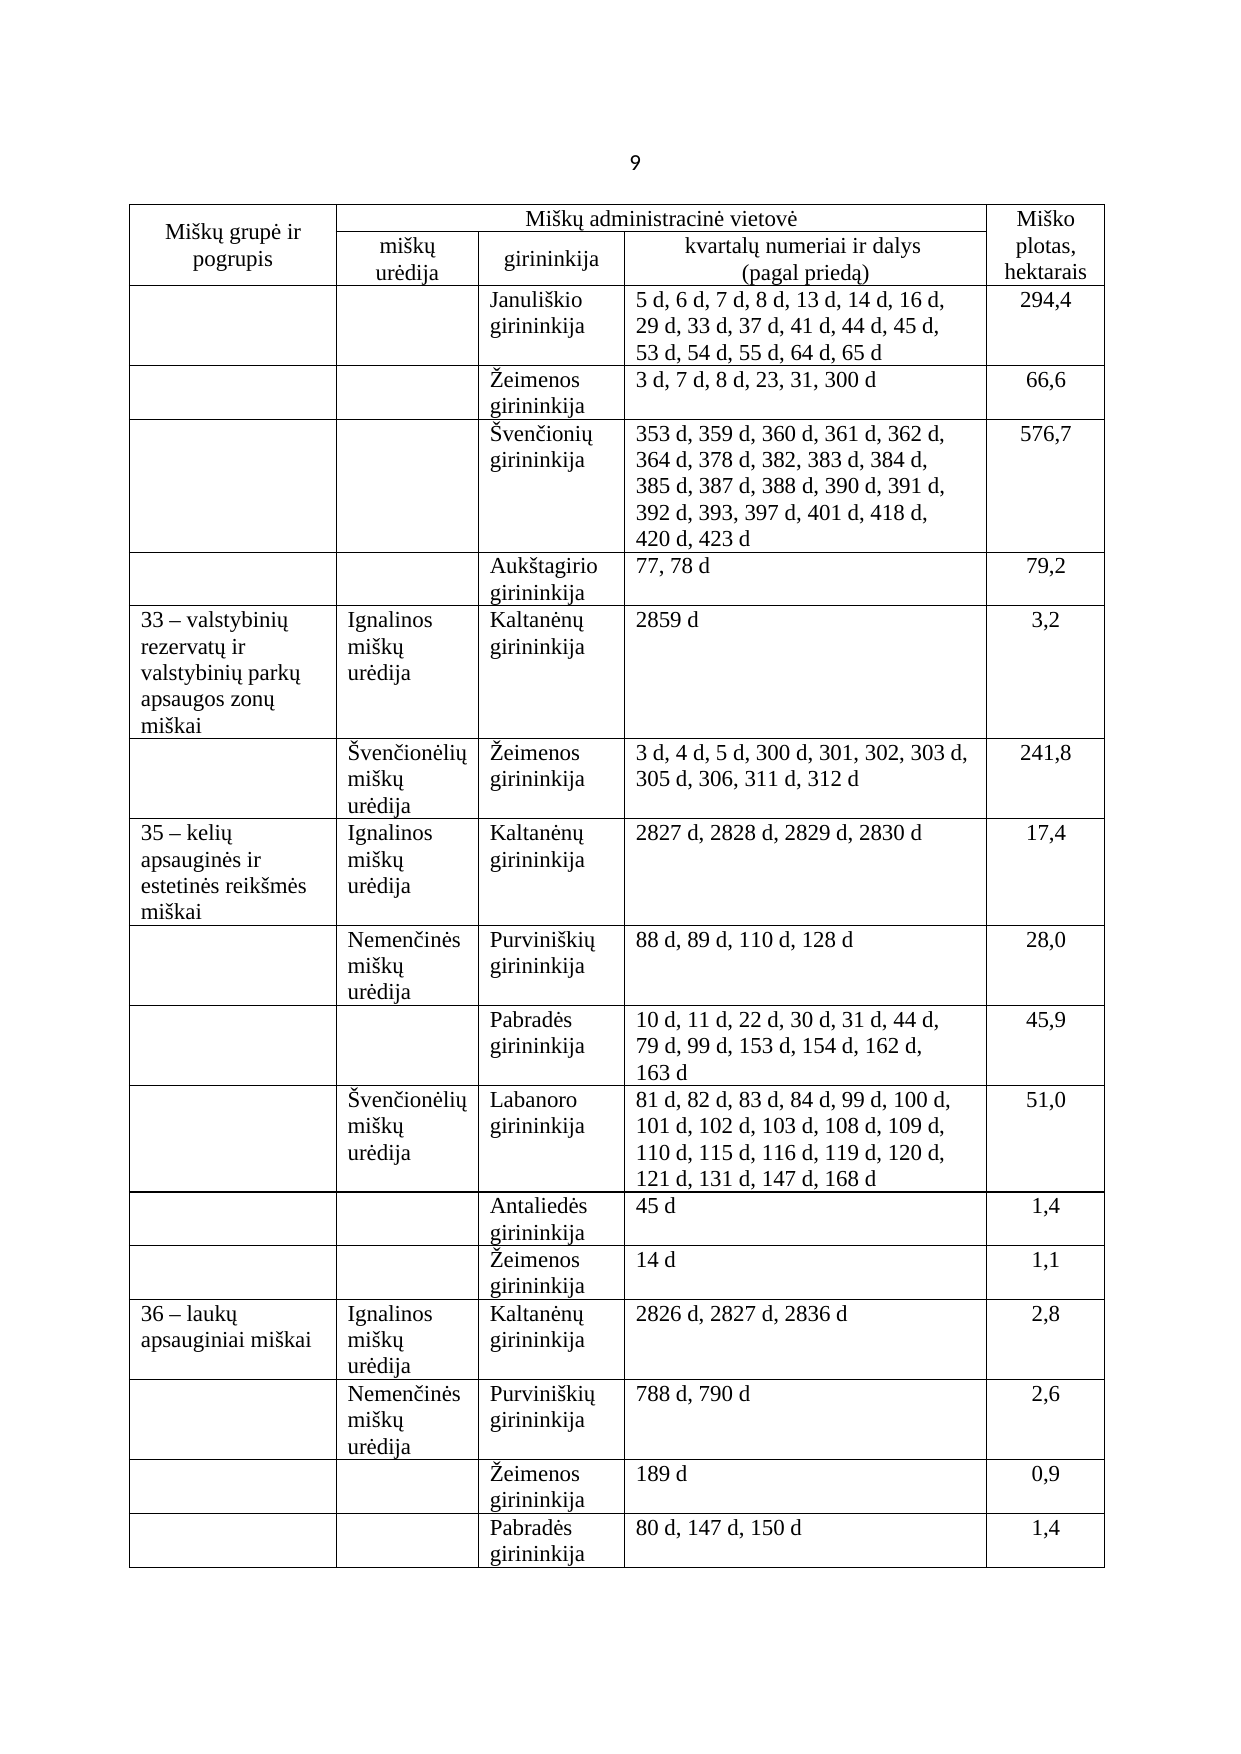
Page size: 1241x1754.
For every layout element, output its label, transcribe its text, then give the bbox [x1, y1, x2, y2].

table_cell 3,2 [987, 606, 1104, 738]
table_cell 88 d, 89 d, 110 d, 128 d [625, 926, 986, 1005]
table_cell 10 d, 11 d, 22 d, 30 d, 31 d, 44 d, 79 d, 99 d, 153 d, 154 d, 162 d, 163 d [625, 1006, 986, 1085]
table_cell [130, 1514, 336, 1567]
table_cell [337, 366, 478, 419]
table_cell [337, 1193, 478, 1245]
table_cell [130, 420, 336, 552]
table_cell 3 d, 7 d, 8 d, 23, 31, 300 d [625, 366, 986, 419]
table_cell Pabradės girininkija [479, 1006, 624, 1085]
table_cell [130, 553, 336, 605]
table_cell 28,0 [987, 926, 1104, 1005]
table_header Miško plotas, hektarais [987, 205, 1104, 285]
table_cell Purviniškių girininkija [479, 926, 624, 1005]
table_cell [130, 1193, 336, 1245]
table_cell [337, 286, 478, 365]
table_cell [130, 1006, 336, 1085]
table_cell [337, 1246, 478, 1299]
table_cell Antaliedės girininkija [479, 1193, 624, 1245]
table_cell 2,8 [987, 1300, 1104, 1379]
table_cell Ignalinos miškų urėdija [337, 606, 478, 738]
table_cell 2826 d, 2827 d, 2836 d [625, 1300, 986, 1379]
table_cell Žeimenos girininkija [479, 739, 624, 818]
table_cell 1,4 [987, 1514, 1104, 1567]
table_cell 79,2 [987, 553, 1104, 605]
table_cell 1,1 [987, 1246, 1104, 1299]
table_cell [337, 553, 478, 605]
table_cell Švenčionėlių miškų urėdija [337, 1086, 478, 1191]
table_cell [130, 739, 336, 818]
table_cell 51,0 [987, 1086, 1104, 1191]
table_cell 17,4 [987, 819, 1104, 925]
table_cell [130, 1380, 336, 1459]
table_cell Nemenčinės miškų urėdija [337, 926, 478, 1005]
table_cell 353 d, 359 d, 360 d, 361 d, 362 d, 364 d, 378 d, 382, 383 d, 384 d, 385 d, 387 d, 388 d, 390 d, 391 d, 392 d, 393, 397 d, 401 d, 418 d, 420 d, 423 d [625, 420, 986, 552]
table_cell 36 – laukų apsauginiai miškai [130, 1300, 336, 1379]
table_cell [337, 1006, 478, 1085]
table_cell Švenčionėlių miškų urėdija [337, 739, 478, 818]
table_cell 45,9 [987, 1006, 1104, 1085]
table_cell Ignalinos miškų urėdija [337, 1300, 478, 1379]
table_cell Žeimenos girininkija [479, 1246, 624, 1299]
table_cell 1,4 [987, 1193, 1104, 1245]
table_cell [337, 1460, 478, 1513]
table_cell [337, 420, 478, 552]
table_header Miškų administracinė vietovė [337, 205, 986, 231]
table_cell 0,9 [987, 1460, 1104, 1513]
table_cell [130, 1460, 336, 1513]
table_cell 294,4 [987, 286, 1104, 365]
table_cell 576,7 [987, 420, 1104, 552]
table_cell [130, 1246, 336, 1299]
table_cell 77, 78 d [625, 553, 986, 605]
table_cell Kaltanėnų girininkija [479, 606, 624, 738]
table_cell 66,6 [987, 366, 1104, 419]
table_cell 189 d [625, 1460, 986, 1513]
table_cell girininkija [479, 232, 624, 285]
table_cell [130, 286, 336, 365]
table_cell Aukštagirio girininkija [479, 553, 624, 605]
table_cell Švenčionių girininkija [479, 420, 624, 552]
table_cell miškų urėdija [337, 232, 478, 285]
table_header Miškų grupė ir pogrupis [130, 205, 336, 285]
table_cell Ignalinos miškų urėdija [337, 819, 478, 925]
table_cell [337, 1514, 478, 1567]
table_cell 45 d [625, 1193, 986, 1245]
table_cell [130, 366, 336, 419]
table_cell 35 – kelių apsauginės ir estetinės reikšmės miškai [130, 819, 336, 925]
table_cell 2,6 [987, 1380, 1104, 1459]
table_cell 3 d, 4 d, 5 d, 300 d, 301, 302, 303 d, 305 d, 306, 311 d, 312 d [625, 739, 986, 818]
table_cell 33 – valstybinių rezervatų ir valstybinių parkų apsaugos zonų miškai [130, 606, 336, 738]
table_cell Kaltanėnų girininkija [479, 1300, 624, 1379]
table_cell 2827 d, 2828 d, 2829 d, 2830 d [625, 819, 986, 925]
table_cell 2859 d [625, 606, 986, 738]
table_cell [130, 1086, 336, 1191]
table_cell Purviniškių girininkija [479, 1380, 624, 1459]
table_cell Pabradės girininkija [479, 1514, 624, 1567]
table_cell 5 d, 6 d, 7 d, 8 d, 13 d, 14 d, 16 d, 29 d, 33 d, 37 d, 41 d, 44 d, 45 d, 53 d, 54 d, 55 d, 64 d, 65 d [625, 286, 986, 365]
table_cell 81 d, 82 d, 83 d, 84 d, 99 d, 100 d, 101 d, 102 d, 103 d, 108 d, 109 d, 110 d, 115 d, 116 d, 119 d, 120 d, 121 d, 131 d, 147 d, 168 d [625, 1086, 986, 1191]
table_cell Žeimenos girininkija [479, 1460, 624, 1513]
table_cell Kaltanėnų girininkija [479, 819, 624, 925]
table_cell Januliškio girininkija [479, 286, 624, 365]
table_cell 788 d, 790 d [625, 1380, 986, 1459]
table_cell Labanoro girininkija [479, 1086, 624, 1191]
table_cell 14 d [625, 1246, 986, 1299]
table_cell Žeimenos girininkija [479, 366, 624, 419]
table_cell kvartalų numeriai ir dalys (pagal priedą) [625, 232, 986, 285]
table_cell 241,8 [987, 739, 1104, 818]
table_cell [130, 926, 336, 1005]
table_cell Nemenčinės miškų urėdija [337, 1380, 478, 1459]
table_cell 80 d, 147 d, 150 d [625, 1514, 986, 1567]
